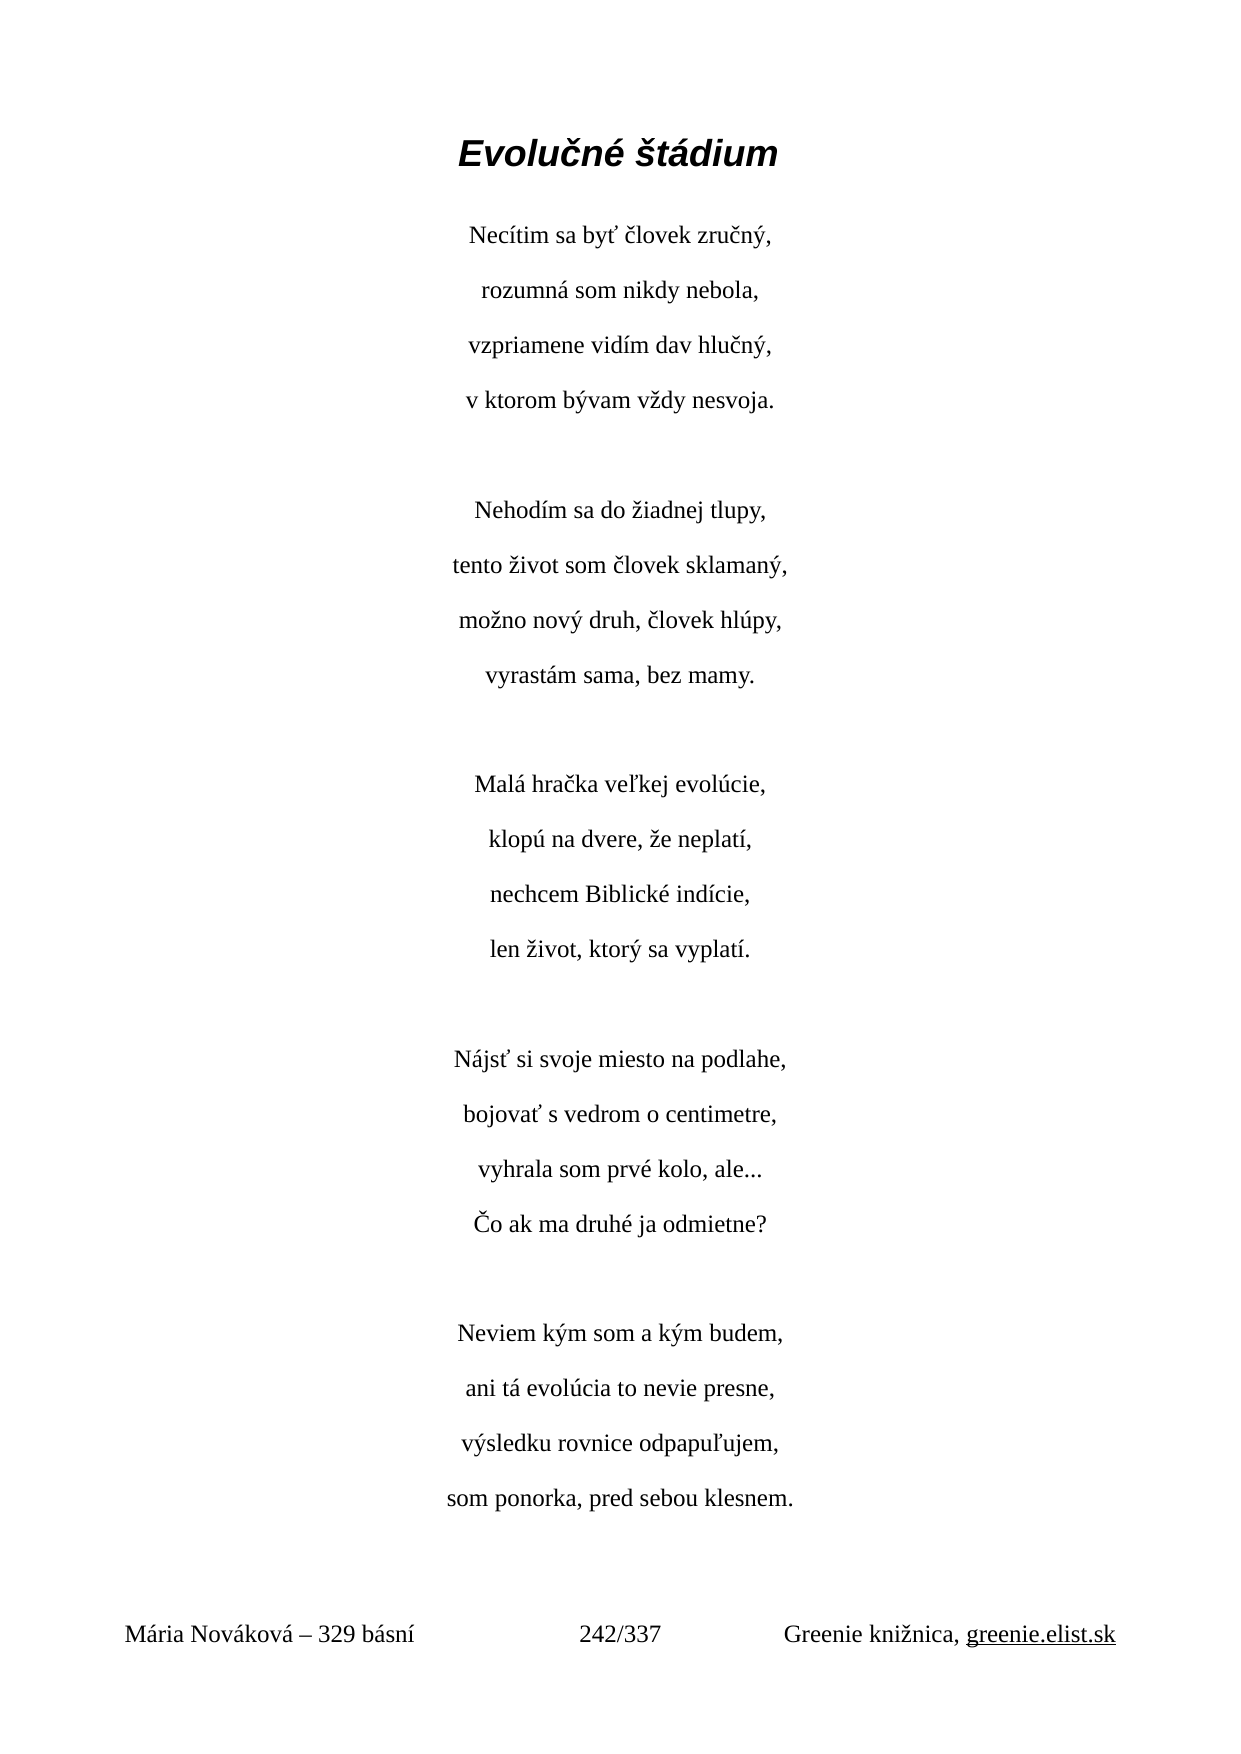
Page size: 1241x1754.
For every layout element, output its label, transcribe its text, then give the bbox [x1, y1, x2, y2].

text vyhrala som prvé kolo, ale... [106, 1154, 1134, 1182]
text Neviem kým som a kým budem, [106, 1318, 1134, 1347]
text výsledku rovnice odpapuľujem, [106, 1428, 1134, 1457]
text v ktorom bývam vždy nesvoja. [106, 385, 1134, 414]
text vyrastám sama, bez mamy. [106, 660, 1134, 688]
text Čo ak ma druhé ja odmietne? [106, 1209, 1134, 1237]
text Nehodím sa do žiadnej tlupy, [106, 495, 1134, 524]
text Nájsť si svoje miesto na podlahe, [106, 1044, 1134, 1073]
text rozumná som nikdy nebola, [106, 275, 1134, 304]
text Malá hračka veľkej evolúcie, [106, 769, 1134, 798]
text vzpriamene vidím dav hlučný, [106, 330, 1134, 359]
text tento život som človek sklamaný, [106, 550, 1134, 579]
subtitle Evolučné štádium [106, 131, 1134, 174]
text Necítim sa byť človek zručný, [106, 221, 1134, 249]
text ani tá evolúcia to nevie presne, [106, 1373, 1134, 1402]
text som ponorka, pred sebou klesnem. [106, 1483, 1134, 1512]
text klopú na dvere, že neplatí, [106, 824, 1134, 853]
text nechcem Biblické indície, [106, 879, 1134, 908]
text možno nový druh, človek hlúpy, [106, 605, 1134, 633]
text bojovať s vedrom o centimetre, [106, 1099, 1134, 1128]
text len život, ktorý sa vyplatí. [106, 934, 1134, 963]
